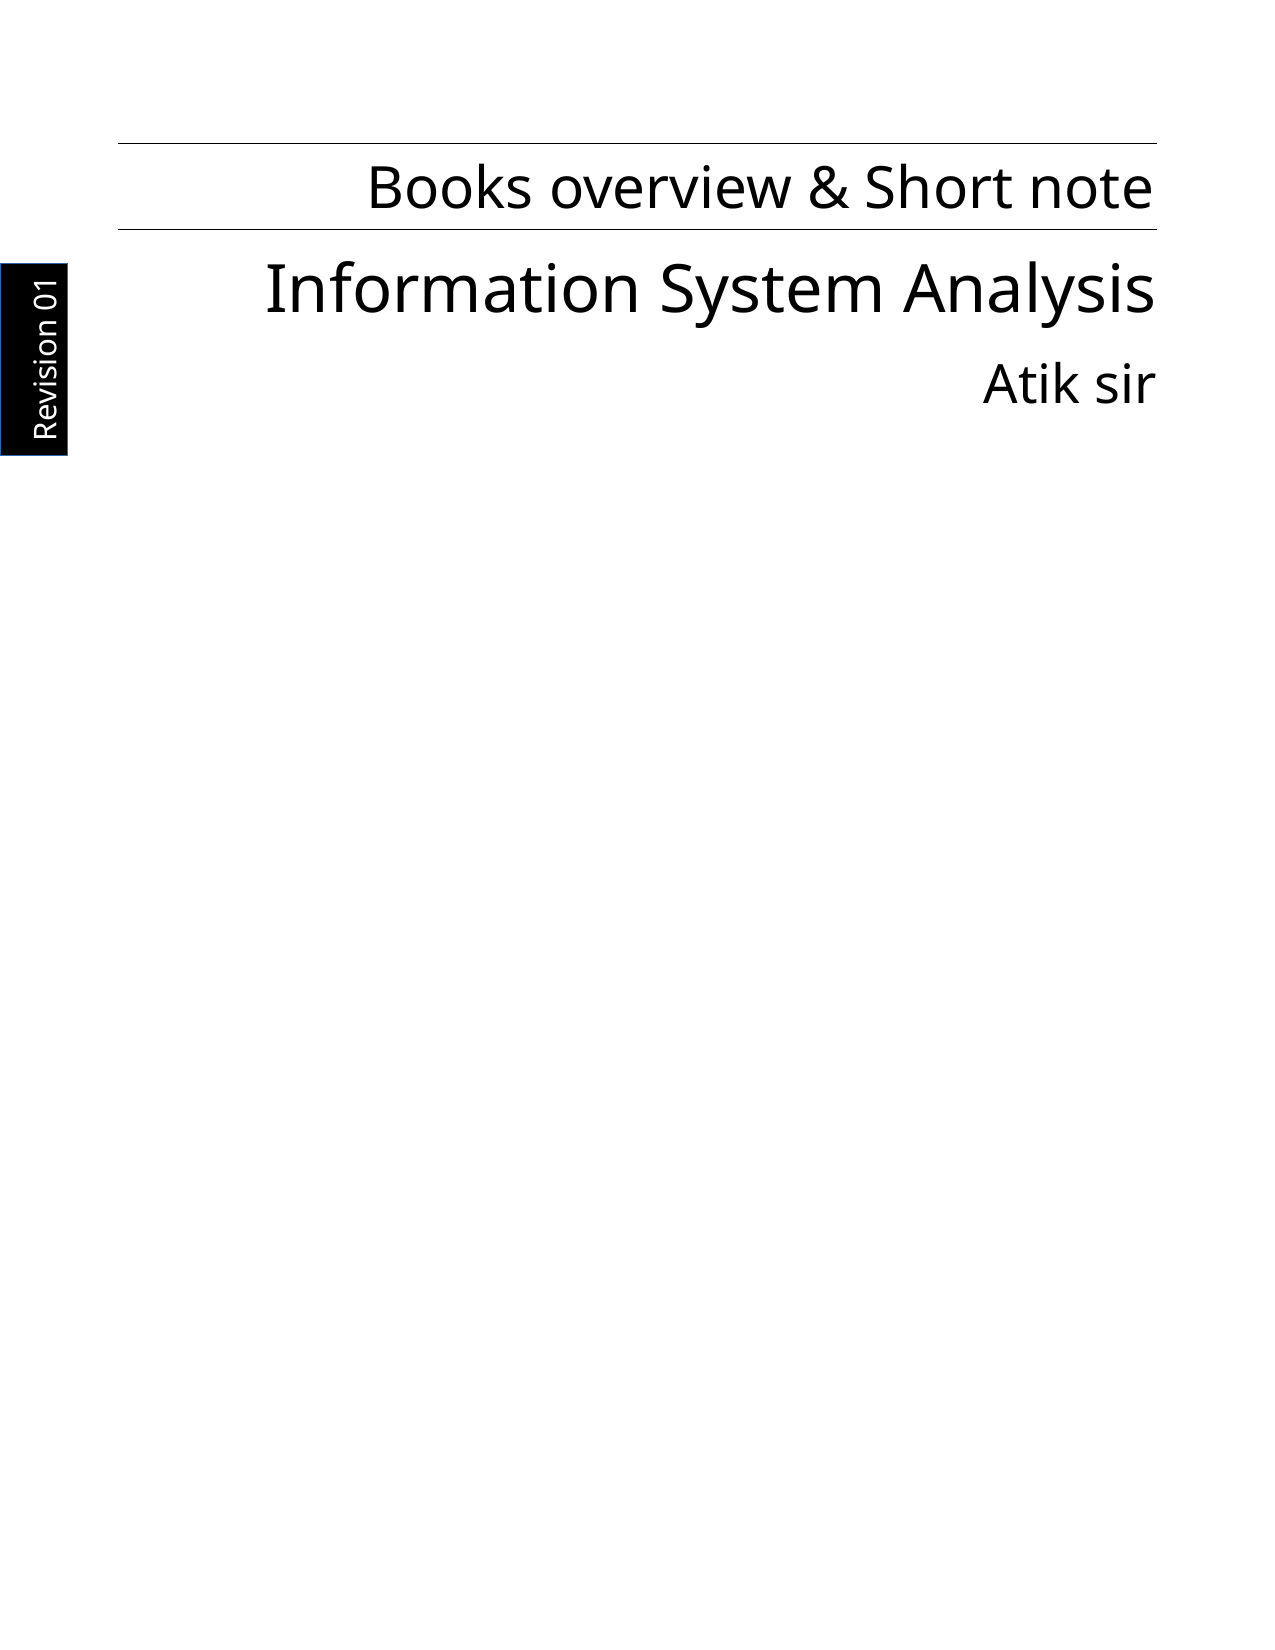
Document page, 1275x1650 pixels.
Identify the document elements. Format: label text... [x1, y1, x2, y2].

text Information System Analysis [118, 241, 1157, 332]
text Atik sir [118, 346, 1157, 419]
title Books overview & Short note [118, 144, 1157, 229]
